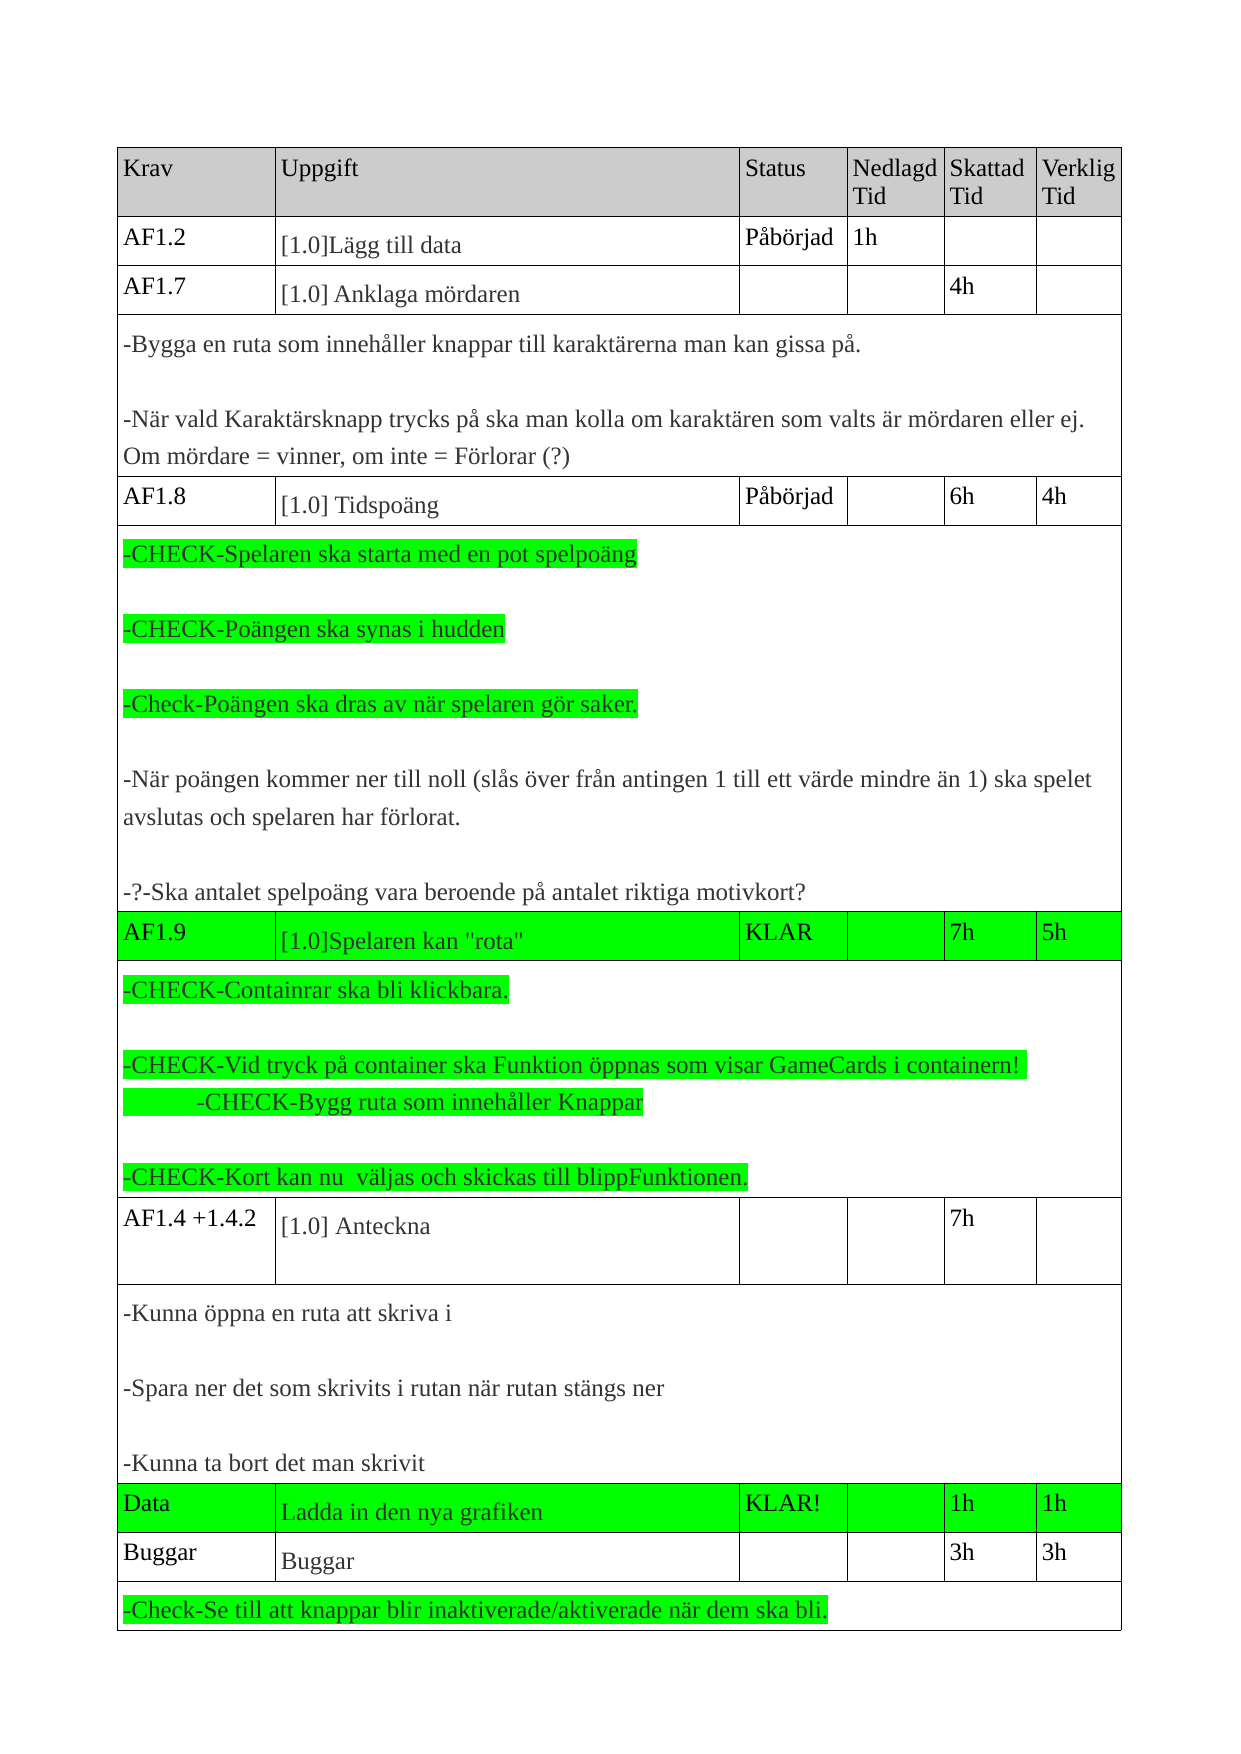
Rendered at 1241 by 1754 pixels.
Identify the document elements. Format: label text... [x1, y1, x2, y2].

table_header Uppgift [276, 148, 739, 216]
table_cell [1.0] Tidspoäng [276, 477, 739, 525]
table_cell [1037, 217, 1121, 265]
table_cell [1037, 266, 1121, 314]
table_cell -Check-Se till att knappar blir inaktiverade/aktiverade när dem ska bli. [118, 1582, 1121, 1630]
table_cell [848, 912, 944, 960]
table_cell [1.0]Lägg till data [276, 217, 739, 265]
table_cell [848, 266, 944, 314]
table_cell 3h [945, 1533, 1036, 1581]
table_cell AF1.2 [118, 217, 275, 265]
table_cell 7h [945, 1198, 1036, 1283]
table_cell -Bygga en ruta som innehåller knappar till karaktärerna man kan gissa på. -När vald Karaktärsknapp trycks på ska man kolla om karaktären som valts är mördaren eller ej. Om mördare = vinner, om inte = Förlorar (?) [118, 315, 1121, 476]
table_header Nedlagd Tid [848, 148, 944, 216]
table_cell [740, 1533, 847, 1581]
table_cell Buggar [276, 1533, 739, 1581]
table_cell [848, 1484, 944, 1532]
table_header Krav [118, 148, 275, 216]
table_header Status [740, 148, 847, 216]
table_cell [848, 1533, 944, 1581]
table_cell [1.0]Spelaren kan "rota" [276, 912, 739, 960]
table_cell AF1.4 +1.4.2 [118, 1198, 275, 1283]
table_cell [1.0] Anklaga mördaren [276, 266, 739, 314]
table_cell [740, 1198, 847, 1283]
table_cell 1h [1037, 1484, 1121, 1532]
table_cell Data [118, 1484, 275, 1532]
table_cell 1h [945, 1484, 1036, 1532]
table_cell [1.0] Anteckna [276, 1198, 739, 1283]
table_cell 6h [945, 477, 1036, 525]
table_cell 4h [1037, 477, 1121, 525]
table_cell 3h [1037, 1533, 1121, 1581]
table_cell -Kunna öppna en ruta att skriva i -Spara ner det som skrivits i rutan när rutan stängs ner -Kunna ta bort det man skrivit [118, 1285, 1121, 1482]
table_cell [848, 477, 944, 525]
table_cell 1h [848, 217, 944, 265]
table_cell 4h [945, 266, 1036, 314]
table_cell Påbörjad [740, 217, 847, 265]
table_cell KLAR! [740, 1484, 847, 1532]
table_cell -CHECK-Spelaren ska starta med en pot spelpoäng -CHECK-Poängen ska synas i hudden -Check-Poängen ska dras av när spelaren gör saker. -När poängen kommer ner till noll (slås över från antingen 1 till ett värde mindre än 1) ska spelet avslutas och spelaren har förlorat. -?-Ska antalet spelpoäng vara beroende på antalet riktiga motivkort? [118, 526, 1121, 911]
table_cell Ladda in den nya grafiken [276, 1484, 739, 1532]
table_cell [945, 217, 1036, 265]
table_cell KLAR [740, 912, 847, 960]
table_cell [740, 266, 847, 314]
table_cell 5h [1037, 912, 1121, 960]
table_cell -CHECK-Containrar ska bli klickbara. -CHECK-Vid tryck på container ska Funktion öppnas som visar GameCards i containern! -CHECK-Bygg ruta som innehåller Knappar -CHECK-Kort kan nu väljas och skickas till blippFunktionen. [118, 961, 1121, 1197]
table_header Verklig Tid [1037, 148, 1121, 216]
table_cell Buggar [118, 1533, 275, 1581]
table_cell AF1.9 [118, 912, 275, 960]
table_cell AF1.8 [118, 477, 275, 525]
table_cell Påbörjad [740, 477, 847, 525]
table_cell 7h [945, 912, 1036, 960]
table_cell [848, 1198, 944, 1283]
table_cell AF1.7 [118, 266, 275, 314]
table_cell [1037, 1198, 1121, 1283]
table_header Skattad Tid [945, 148, 1036, 216]
